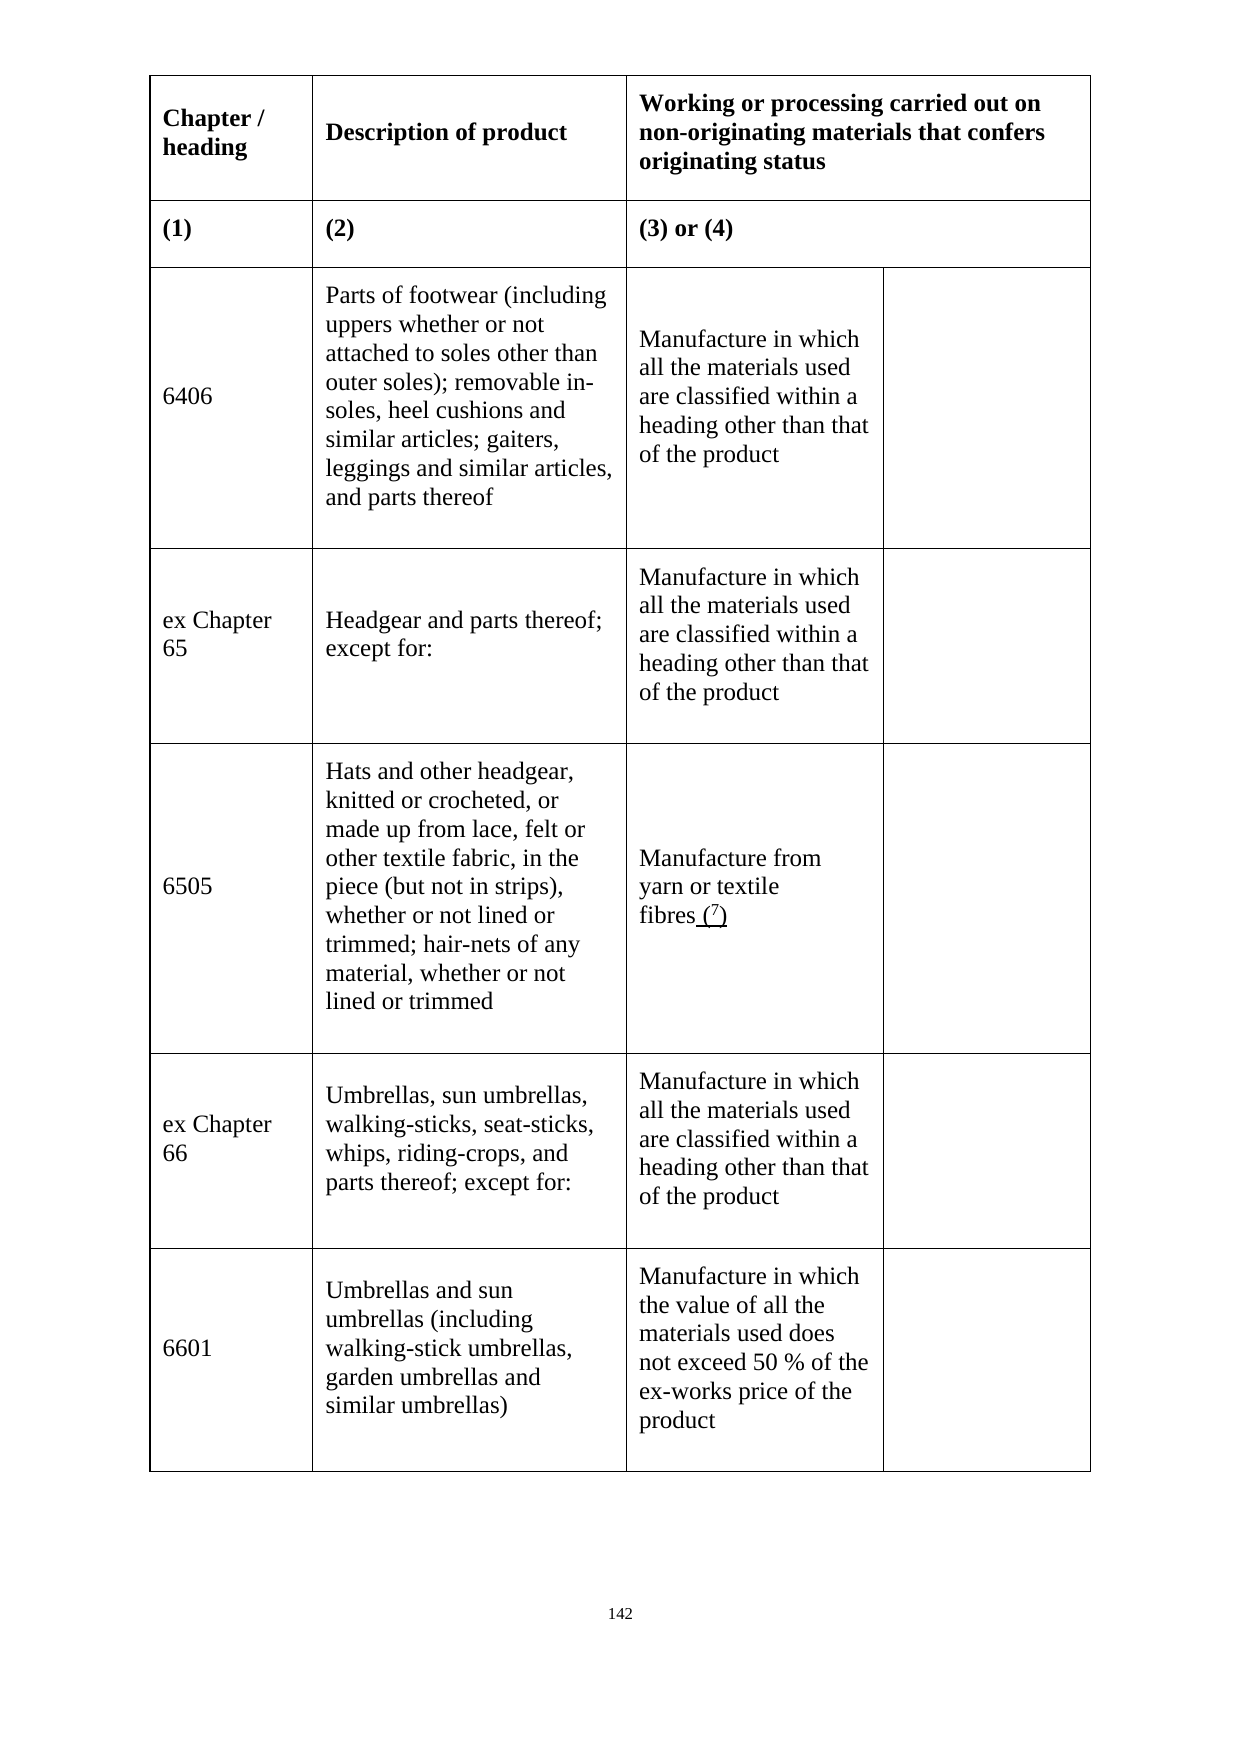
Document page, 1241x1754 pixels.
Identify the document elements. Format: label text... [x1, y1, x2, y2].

table_cell [884, 1249, 1090, 1471]
table_cell Manufacture in which all the materials used are classified within a heading other than that of the product [627, 1054, 883, 1247]
table_cell 6505 [151, 744, 312, 1053]
table_cell 6601 [151, 1249, 312, 1471]
table_cell (3) or (4) [627, 201, 1090, 267]
table_cell [884, 549, 1090, 743]
table_cell Manufacture in which the value of all the materials used does not exceed 50 % of the ex‐works price of the product [627, 1249, 883, 1471]
table_cell Hats and other headgear, knitted or crocheted, or made up from lace, felt or other textile fabric, in the piece (but not in strips), whether or not lined or trimmed; hair‐nets of any material, whether or not lined or trimmed [313, 744, 626, 1053]
table_cell (2) [313, 201, 626, 267]
table_cell Manufacture from yarn or textile fibres (7) [627, 744, 883, 1053]
table_cell [884, 1054, 1090, 1247]
table_cell ex Chapter 66 [151, 1054, 312, 1247]
table_cell [884, 744, 1090, 1053]
table_cell Manufacture in which all the materials used are classified within a heading other than that of the product [627, 549, 883, 743]
table_header Chapter / heading [151, 76, 312, 200]
table_cell 6406 [151, 268, 312, 548]
table_header Description of product [313, 76, 626, 200]
table_cell Headgear and parts thereof; except for: [313, 549, 626, 743]
table_cell ex Chapter 65 [151, 549, 312, 743]
table_cell Manufacture in which all the materials used are classified within a heading other than that of the product [627, 268, 883, 548]
table_cell (1) [151, 201, 312, 267]
table_cell Umbrellas, sun umbrellas, walking‐sticks, seat‐sticks, whips, riding‐crops, and parts thereof; except for: [313, 1054, 626, 1247]
table_cell [884, 268, 1090, 548]
table_cell Umbrellas and sun umbrellas (including walking‐stick umbrellas, garden umbrellas and similar umbrellas) [313, 1249, 626, 1471]
table_cell Parts of footwear (including uppers whether or not attached to soles other than outer soles); removable in‐soles, heel cushions and similar articles; gaiters, leggings and similar articles, and parts thereof [313, 268, 626, 548]
table_header Working or processing carried out on non‐originating materials that confers originating status [627, 76, 1090, 200]
